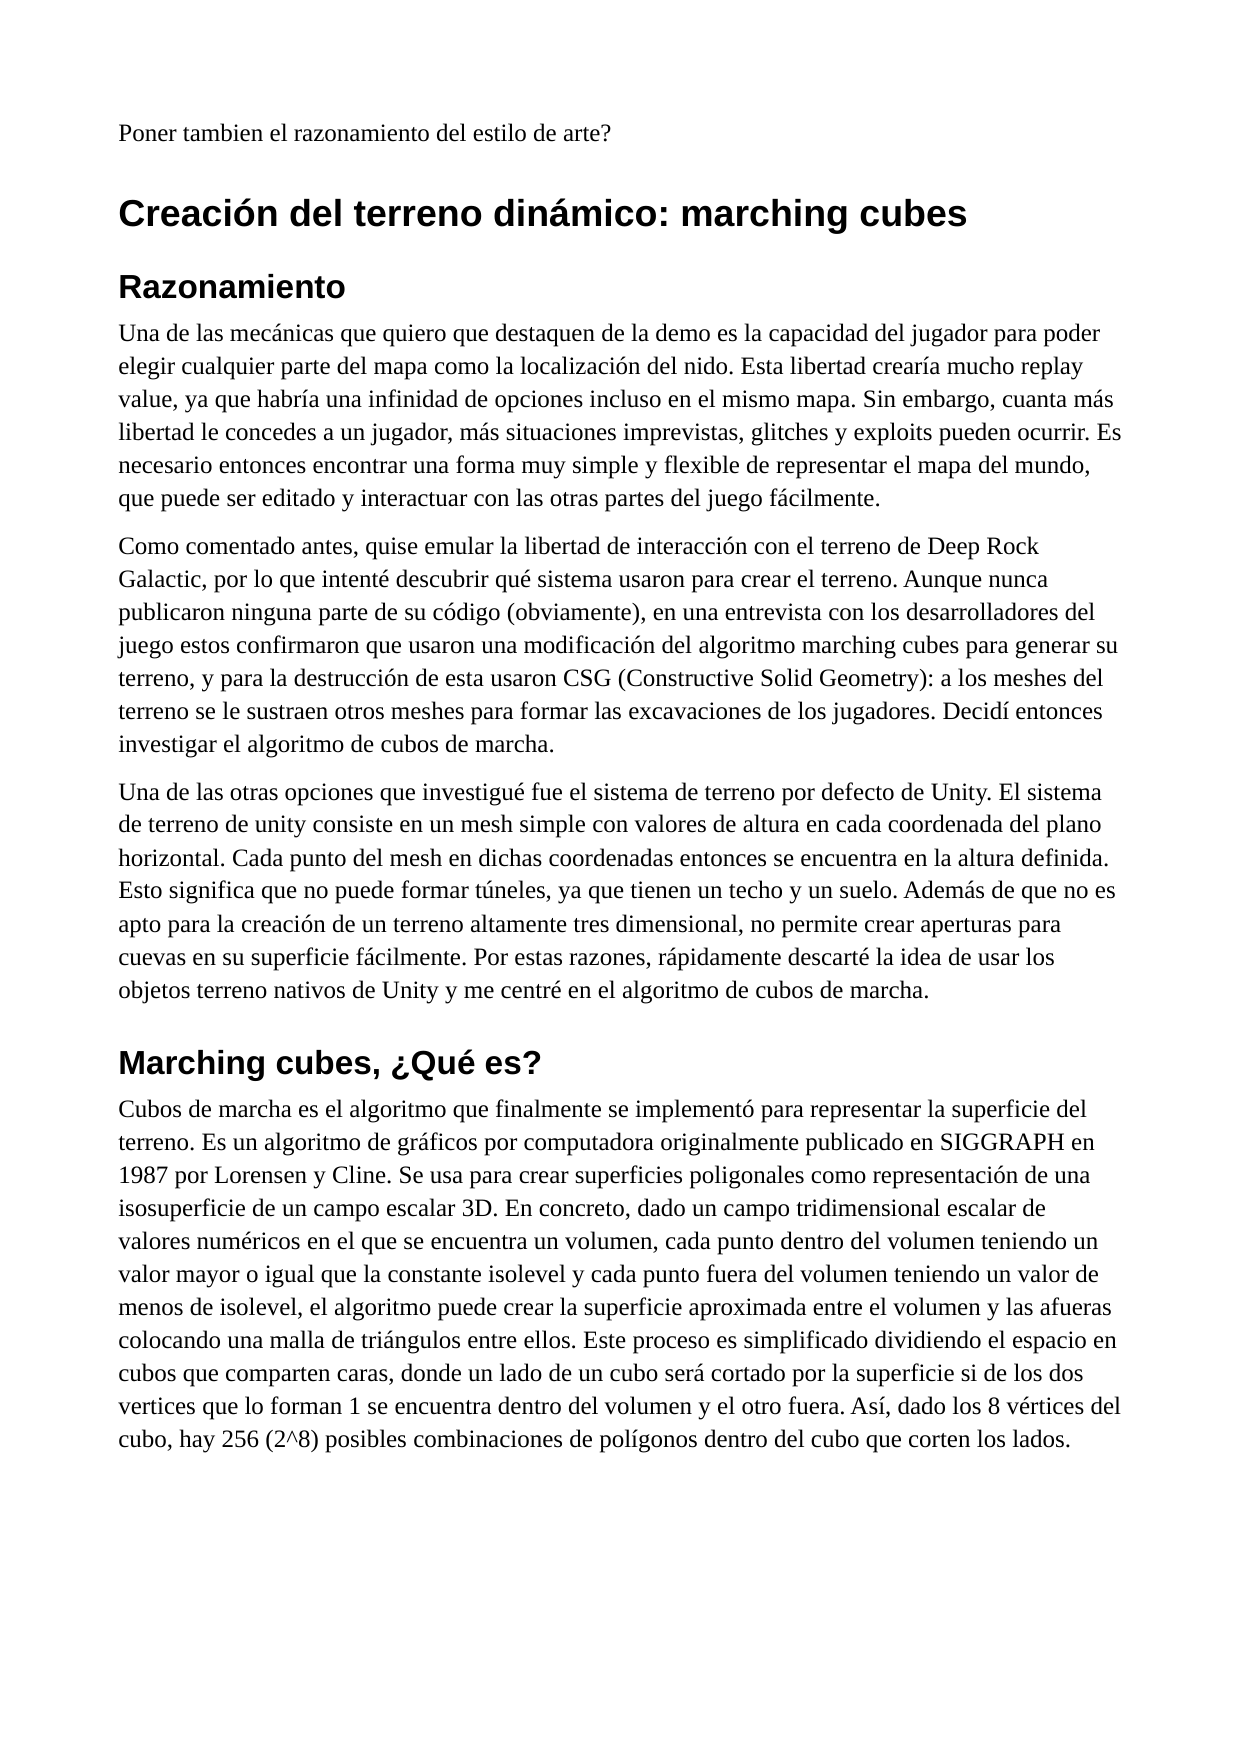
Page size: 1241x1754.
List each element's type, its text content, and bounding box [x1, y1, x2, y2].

text Como comentado antes, quise emular la libertad de interacción con el terreno de Deep Rock Galactic, por lo que intenté descubrir qué sistema usaron para crear el terreno. Aunque nunca publicaron ninguna parte de su código (obviamente), en una entrevista con los desarrolladores del juego estos confirmaron que usaron una modificación del algoritmo marching cubes para generar su terreno, y para la destrucción de esta usaron CSG (Constructive Solid Geometry): a los meshes del terreno se le sustraen otros meshes para formar las excavaciones de los jugadores. Decidí entonces investigar el algoritmo de cubos de marcha. [118, 531, 1122, 758]
text Una de las otras opciones que investigué fue el sistema de terreno por defecto de Unity. El sistema de terreno de unity consiste en un mesh simple con valores de altura en cada coordenada del plano horizontal. Cada punto del mesh en dichas coordenadas entonces se encuentra en la altura definida. Esto significa que no puede formar túneles, ya que tienen un techo y un suelo. Además de que no es apto para la creación de un terreno altamente tres dimensional, no permite crear aperturas para cuevas en su superficie fácilmente. Por estas razones, rápidamente descarté la idea de usar los objetos terreno nativos de Unity y me centré en el algoritmo de cubos de marcha. [118, 777, 1122, 1003]
subtitle Razonamiento [118, 267, 1122, 306]
text Poner tambien el razonamiento del estilo de arte? [118, 118, 1122, 147]
text Cubos de marcha es el algoritmo que finalmente se implementó para representar la superficie del terreno. Es un algoritmo de gráficos por computadora originalmente publicado en SIGGRAPH en 1987 por Lorensen y Cline. Se usa para crear superficies poligonales como representación de una isosuperficie de un campo escalar 3D. En concreto, dado un campo tridimensional escalar de valores numéricos en el que se encuentra un volumen, cada punto dentro del volumen teniendo un valor mayor o igual que la constante isolevel y cada punto fuera del volumen teniendo un valor de menos de isolevel, el algoritmo puede crear la superficie aproximada entre el volumen y las afueras colocando una malla de triángulos entre ellos. Este proceso es simplificado dividiendo el espacio en cubos que comparten caras, donde un lado de un cubo será cortado por la superficie si de los dos vertices que lo forman 1 se encuentra dentro del volumen y el otro fuera. Así, dado los 8 vértices del cubo, hay 256 (2^8) posibles combinaciones de polígonos dentro del cubo que corten los lados. [118, 1094, 1122, 1453]
subtitle Marching cubes, ¿Qué es? [118, 1043, 1122, 1082]
subtitle Creación del terreno dinámico: marching cubes [118, 191, 1122, 234]
text Una de las mecánicas que quiero que destaquen de la demo es la capacidad del jugador para poder elegir cualquier parte del mapa como la localización del nido. Esta libertad crearía mucho replay value, ya que habría una infinidad de opciones incluso en el mismo mapa. Sin embargo, cuanta más libertad le concedes a un jugador, más situaciones imprevistas, glitches y exploits pueden ocurrir. Es necesario entonces encontrar una forma muy simple y flexible de representar el mapa del mundo, que puede ser editado y interactuar con las otras partes del juego fácilmente. [118, 318, 1122, 512]
